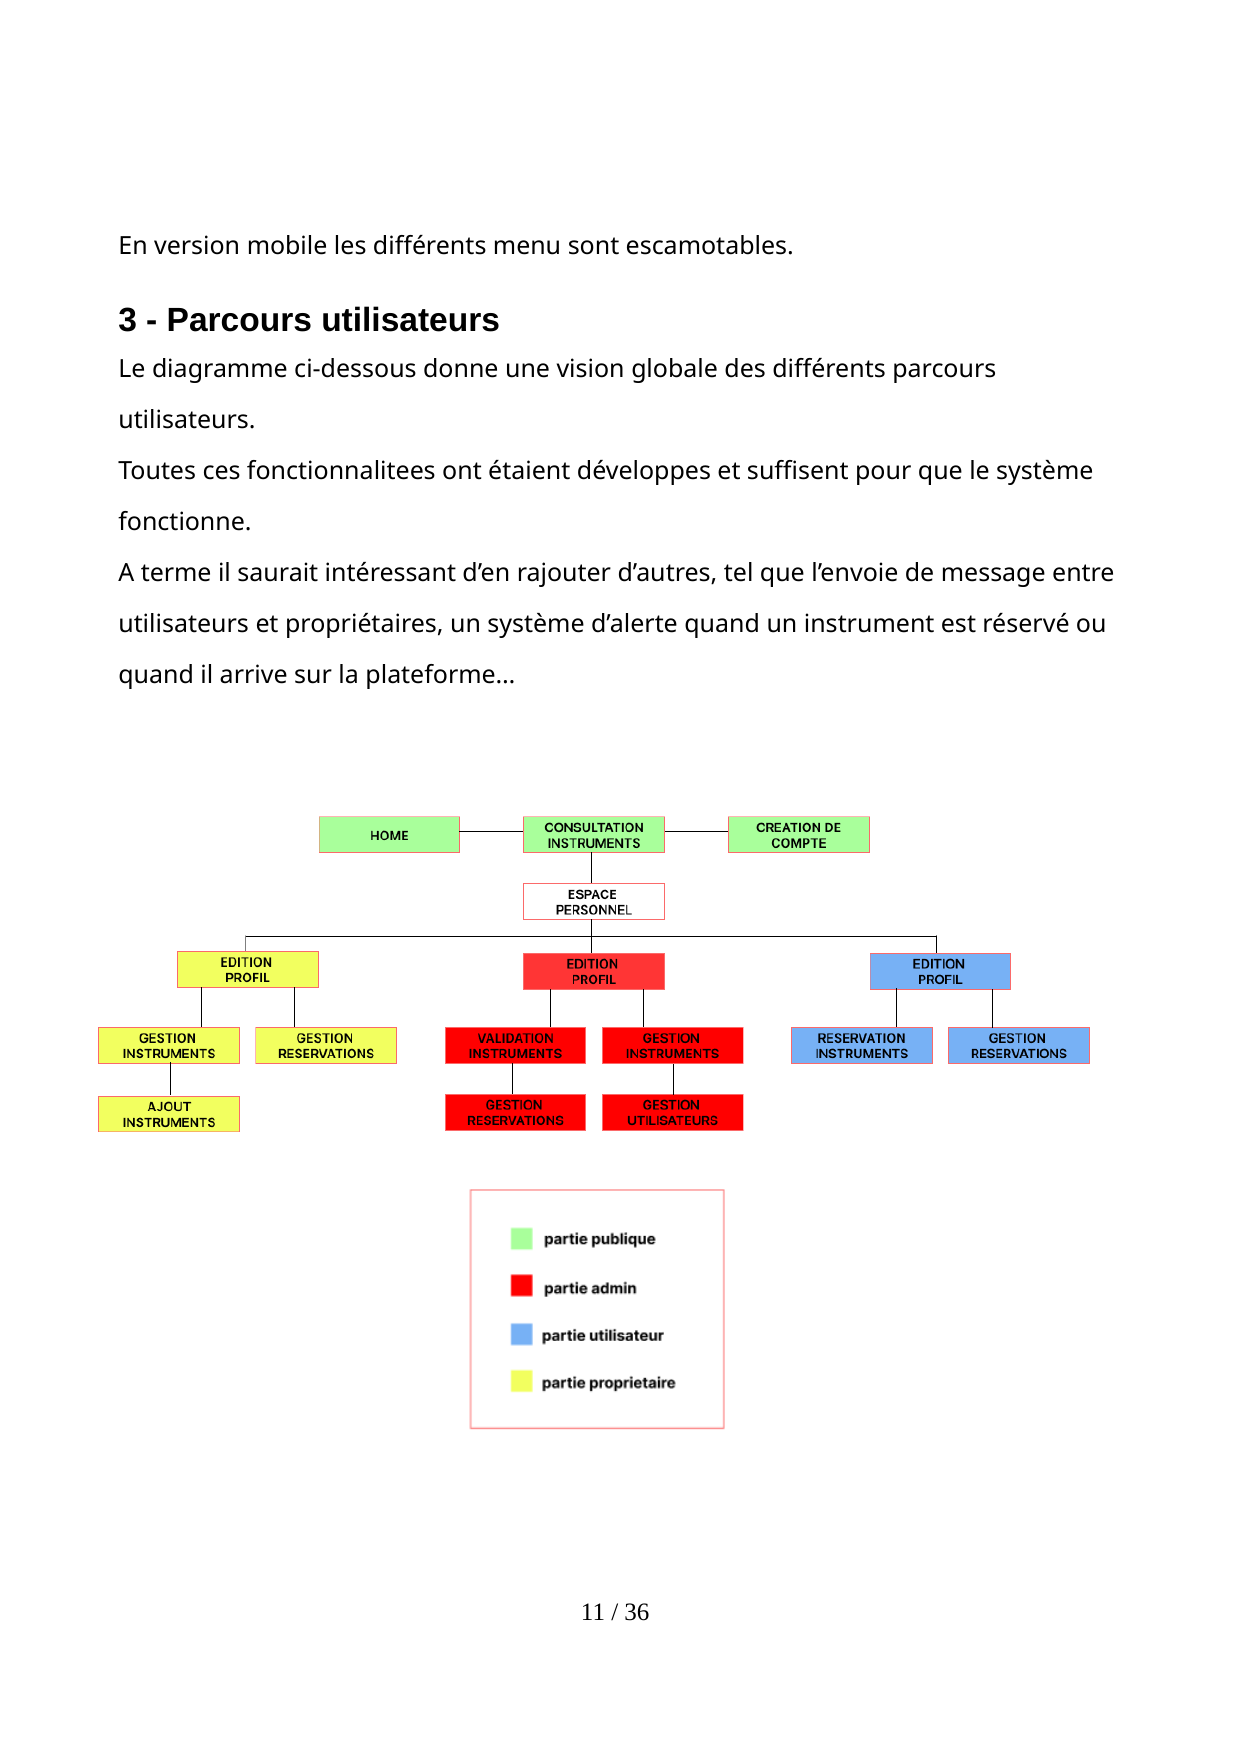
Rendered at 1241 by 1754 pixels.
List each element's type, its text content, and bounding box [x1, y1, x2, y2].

text A terme il saurait intéressant d’en rajouter d’autres, tel que l’envoie de message entre utilisateurs et propriétaires, un système d’alerte quand un instrument est réservé ou quand il arrive sur la plateforme… [118, 555, 1122, 691]
text Toutes ces fonctionnalitees ont étaient développes et suffisent pour que le système fonctionne. [118, 453, 1122, 538]
text Le diagramme ci-dessous donne une vision globale des différents parcours utilisateurs. [118, 351, 1122, 436]
subtitle 3 - Parcours utilisateurs [118, 300, 1122, 338]
picture [44, 762, 1172, 1470]
text En version mobile les différents menu sont escamotables. [118, 228, 1122, 262]
